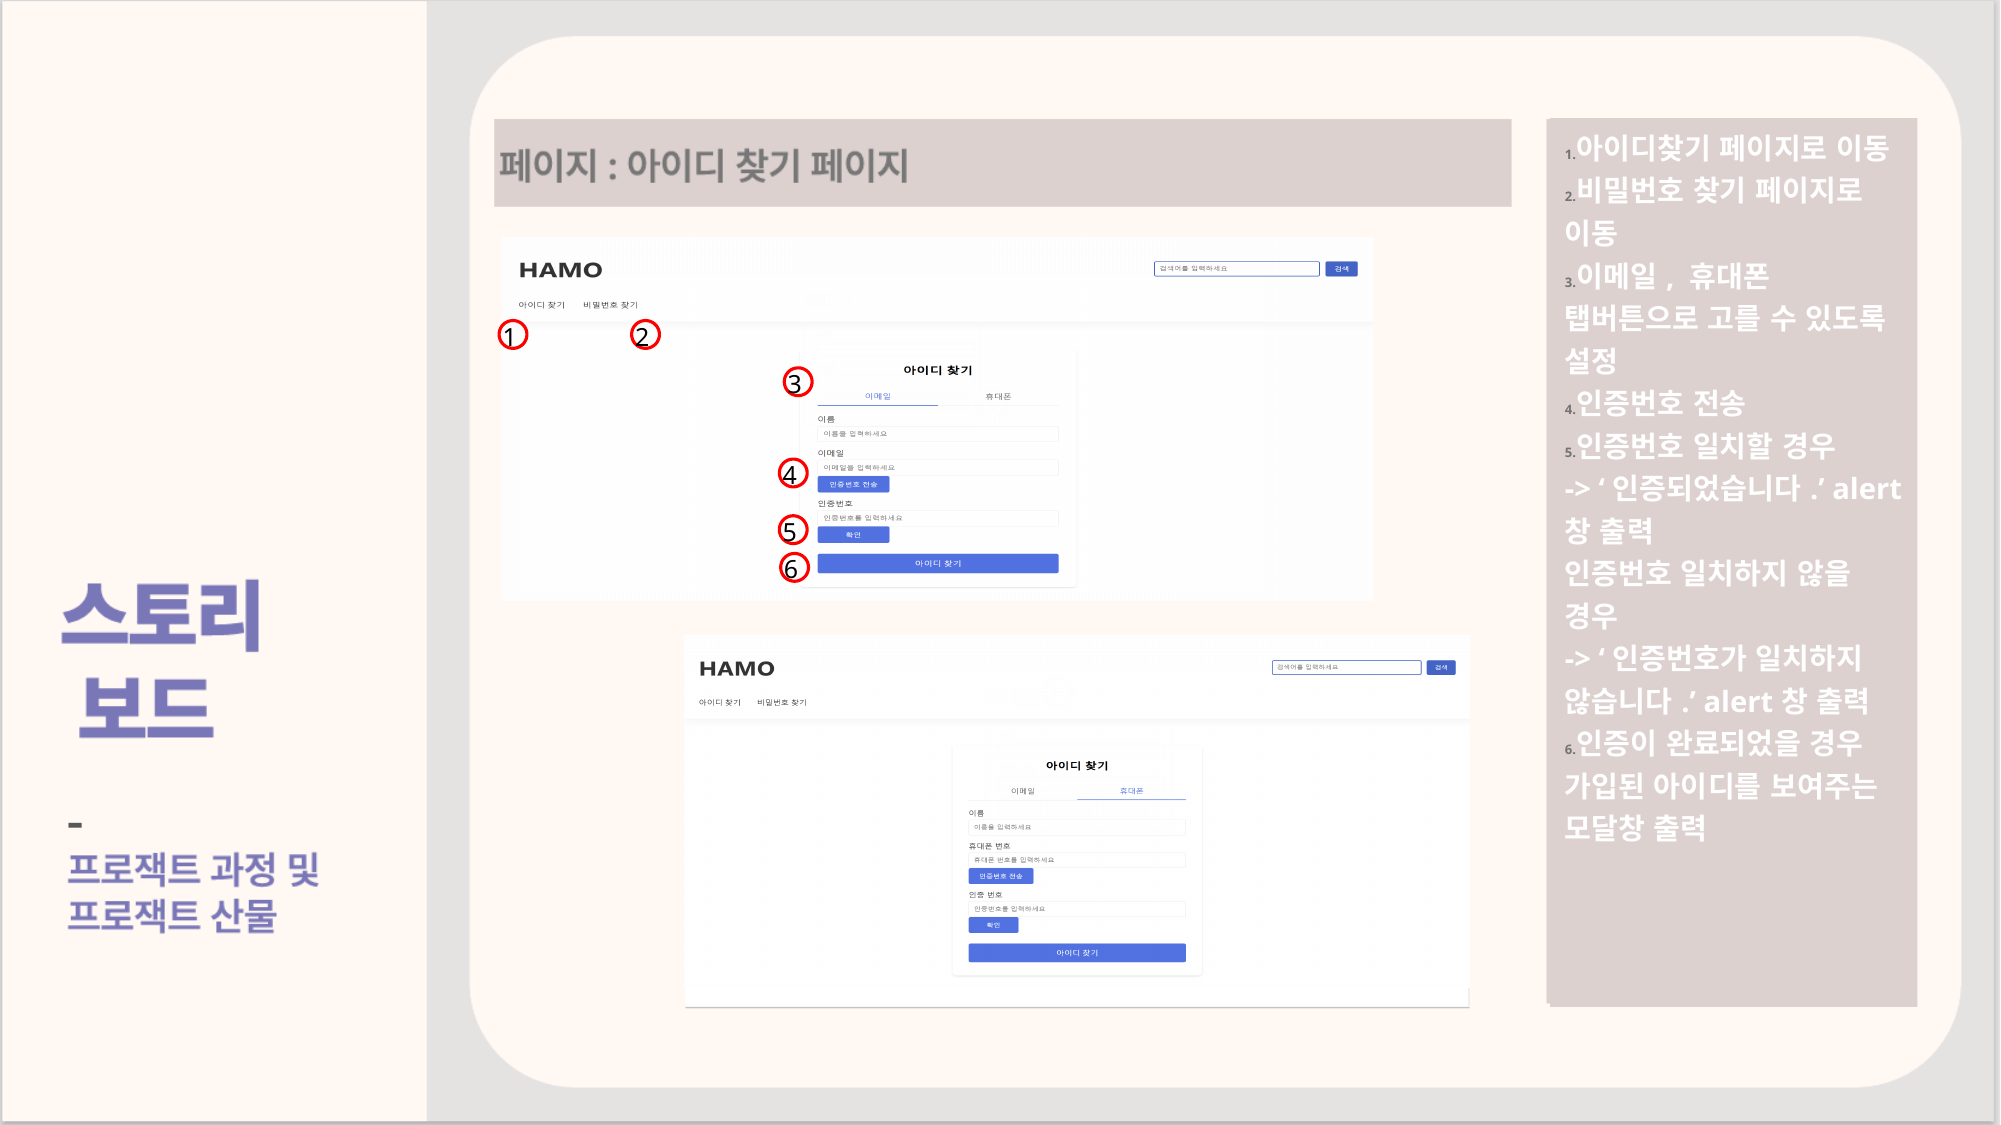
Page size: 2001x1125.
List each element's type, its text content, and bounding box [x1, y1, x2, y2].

text_box 6 [777, 544, 799, 594]
text_box 2 [628, 311, 650, 361]
picture [0, 0, 2000, 1125]
text_box 4 [776, 450, 798, 500]
text_box 5 [776, 507, 798, 557]
text_box 아이디찾기 페이지로 이동 비밀번호 찾기 페이지로 이동 이메일, 휴대폰 탭버튼으로 고를 수 있도록 설정 인증번호 전송 인증번호 일치할 경우 -> ‘인증되었습니다.’ alert창 출력 인증번호 일치하지 않을 경우 -> ‘인증번호가 일치하지 않습니다.’ alert창 출력 인증이 완료되었을 경우 가입된 아이디를 보여주는 모달창 출력 [1550, 118, 1918, 1007]
text_box 3 [781, 359, 803, 409]
text_box 1 [496, 311, 518, 361]
